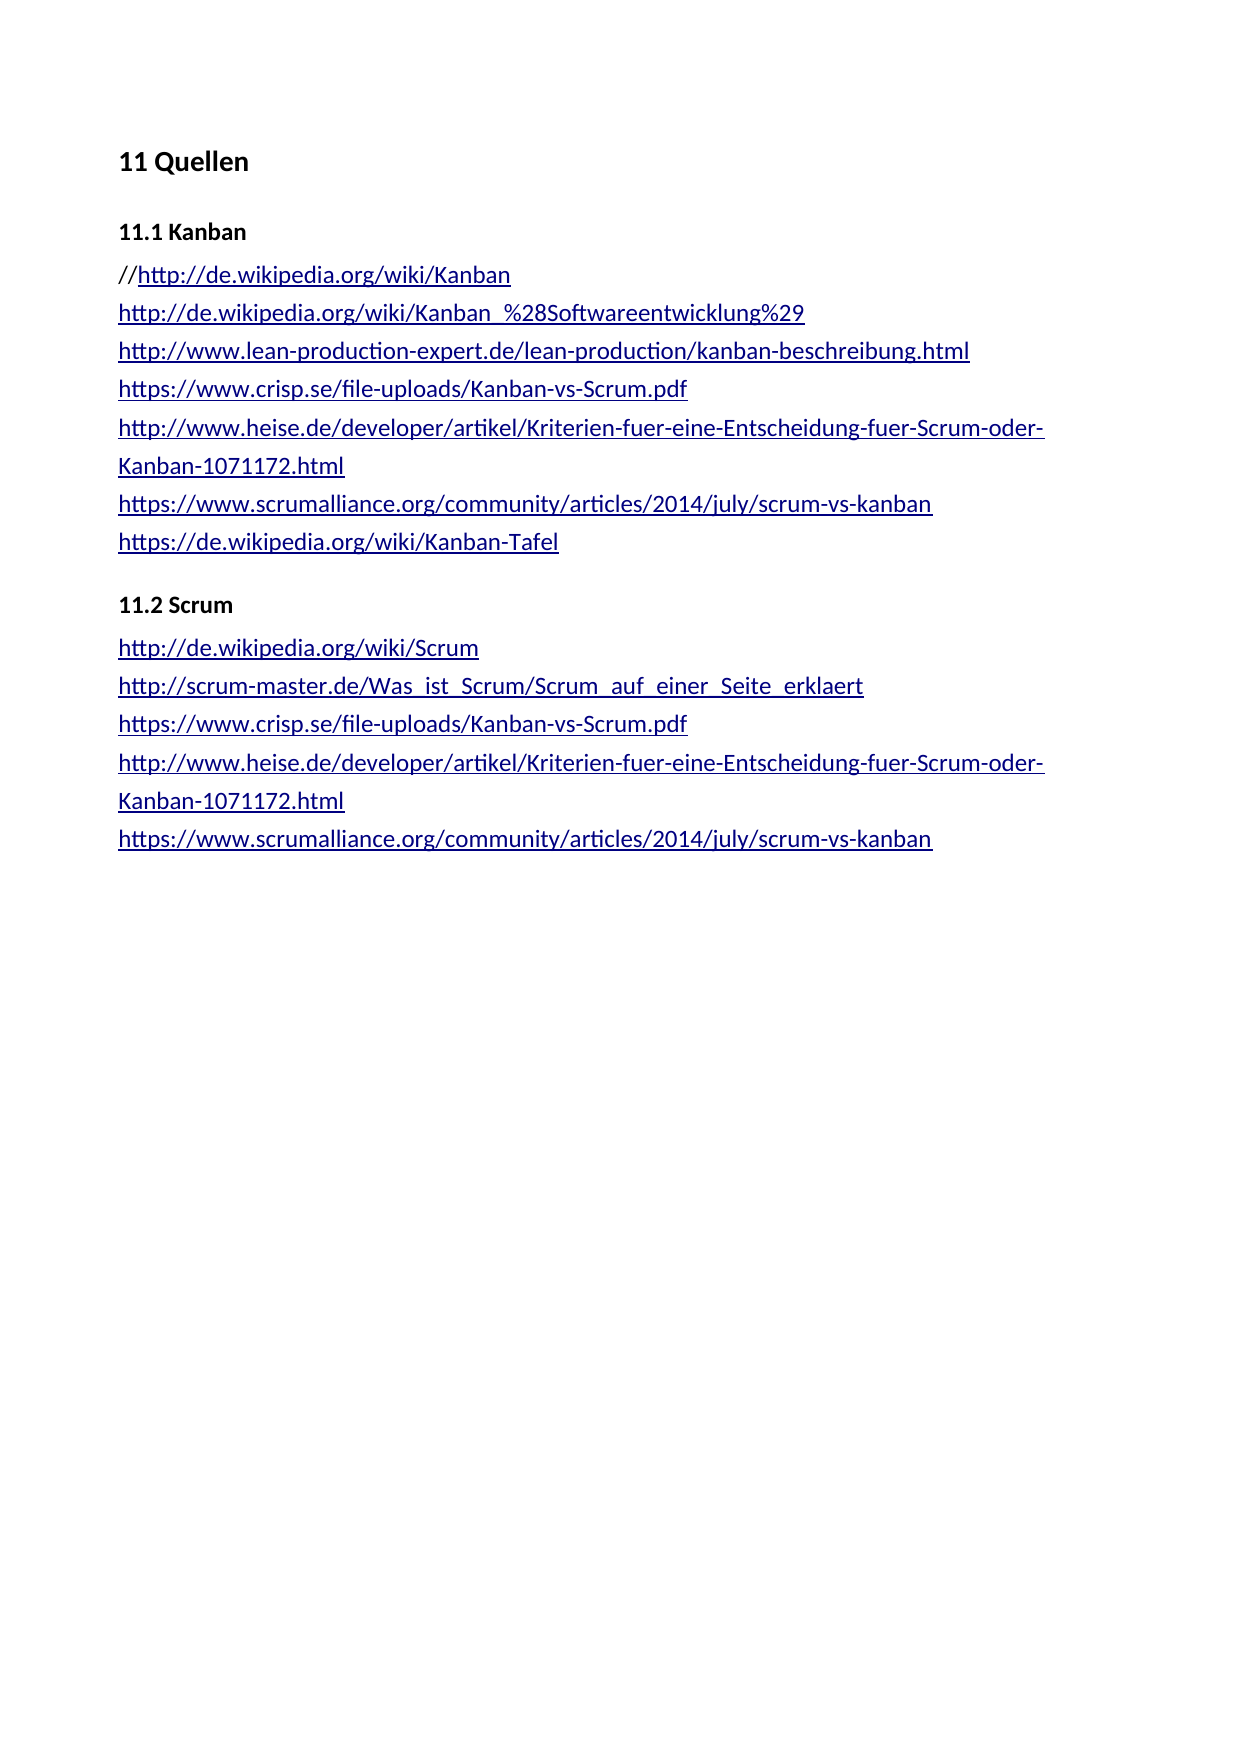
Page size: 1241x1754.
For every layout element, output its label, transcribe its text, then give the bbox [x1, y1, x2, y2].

text https://de.wikipedia.org/wiki/Kanban-Tafel [118, 526, 1122, 557]
text https://www.scrumalliance.org/community/articles/2014/july/scrum-vs-kanban [118, 488, 1122, 518]
text http://www.heise.de/developer/artikel/Kriterien-fuer-eine-Entscheidung-fuer-Scrum-oder-Kanban-1071172.html [118, 747, 1122, 815]
text https://www.crisp.se/file-uploads/Kanban-vs-Scrum.pdf [118, 708, 1122, 739]
text http://scrum-master.de/Was_ist_Scrum/Scrum_auf_einer_Seite_erklaert [118, 670, 1122, 701]
text http://www.lean-production-expert.de/lean-production/kanban-beschreibung.html [118, 336, 1122, 366]
text http://de.wikipedia.org/wiki/Kanban_%28Softwareentwicklung%29 [118, 297, 1122, 328]
subtitle 11 Quellen [118, 143, 1122, 179]
text https://www.scrumalliance.org/community/articles/2014/july/scrum-vs-kanban [118, 823, 1122, 853]
text http://www.heise.de/developer/artikel/Kriterien-fuer-eine-Entscheidung-fuer-Scrum-oder-Kanban-1071172.html [118, 412, 1122, 480]
subtitle 11.2 Scrum [118, 589, 1122, 620]
subtitle 11.1 Kanban [118, 216, 1122, 247]
text //http://de.wikipedia.org/wiki/Kanban [118, 259, 1122, 290]
text http://de.wikipedia.org/wiki/Scrum [118, 632, 1122, 663]
text https://www.crisp.se/file-uploads/Kanban-vs-Scrum.pdf [118, 374, 1122, 404]
